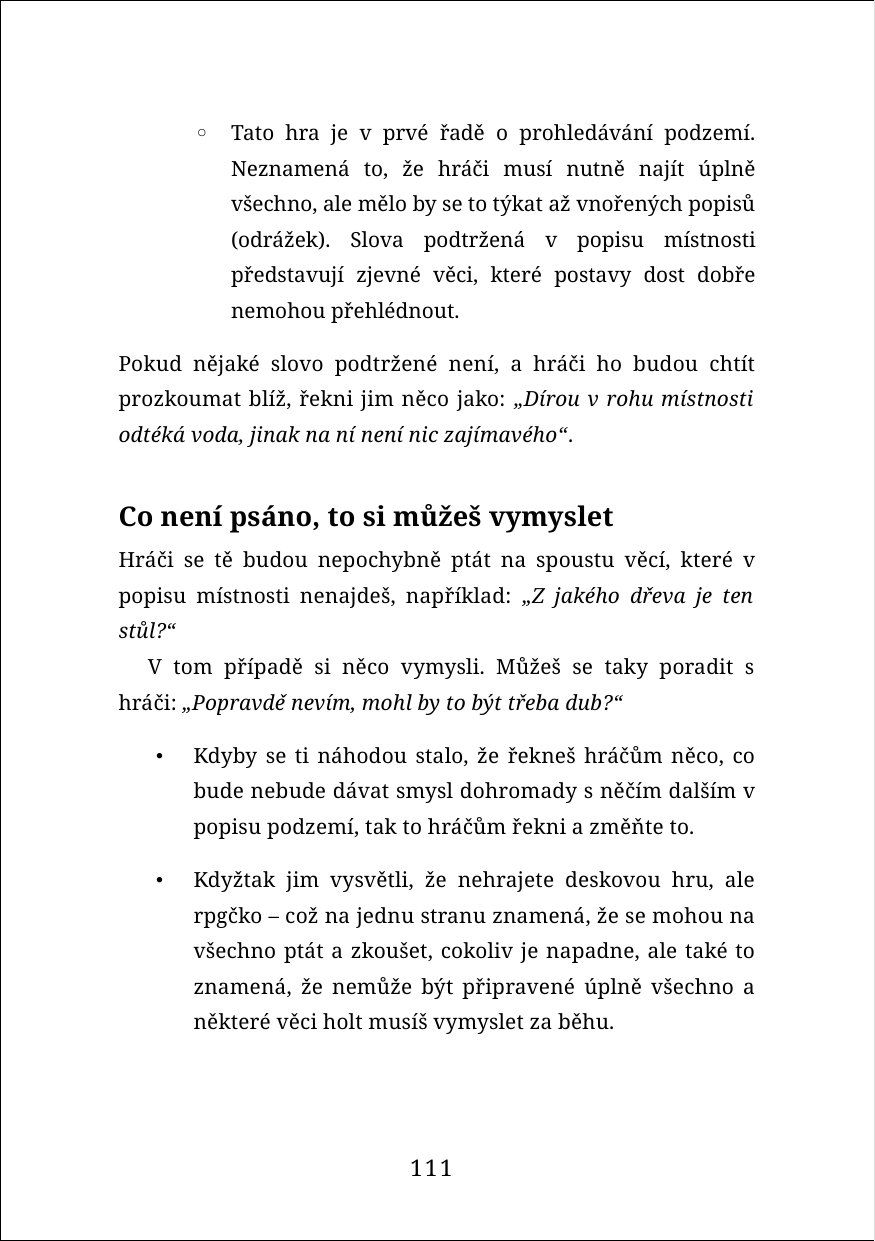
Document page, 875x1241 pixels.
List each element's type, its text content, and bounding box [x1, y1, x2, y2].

list Kdyžtak jim vysvětli, že nehrajete deskovou hru, ale rpgčko – což na jednu stranu znamená, že se mohou na všechno ptát a zkoušet, cokoliv je napadne, ale také to znamená, že nemůže být připravené úplně všechno a některé věci holt musíš vymyslet za běhu. [156, 865, 756, 1036]
list Kdyby se ti náhodou stalo, že řekneš hráčům něco, co bude nebude dávat smysl dohromady s něčím dalším v popisu podzemí, tak to hráčům řekni a změňte to. [156, 741, 756, 840]
subtitle Co není psáno, to si můžeš vymyslet [118, 497, 756, 534]
text Pokud nějaké slovo podtržené není, a hráči ho budou chtít prozkoumat blíž, řekni jim něco jako: „Dírou v rohu místnosti odtéká voda, jinak na ní není nic zajímavého“. [118, 349, 756, 448]
list Tato hra je v prvé řadě o prohledávání podzemí. Neznamená to, že hráči musí nutně najít úplně všechno, ale mělo by se to týkat až vnořených popisů (odrážek). Slova podtržená v popisu místnosti představují zjevné věci, které postavy dost dobře nemohou přehlédnout. [193, 118, 756, 324]
text Hráči se tě budou nepochybně ptát na spoustu věcí, které v popisu místnosti nenajdeš, například: „Z jakého dřeva je ten stůl?“ V tom případě si něco vymysli. Můžeš se taky poradit s hráči: „Popravdě nevím, mohl by to být třeba dub?“ [118, 546, 756, 716]
